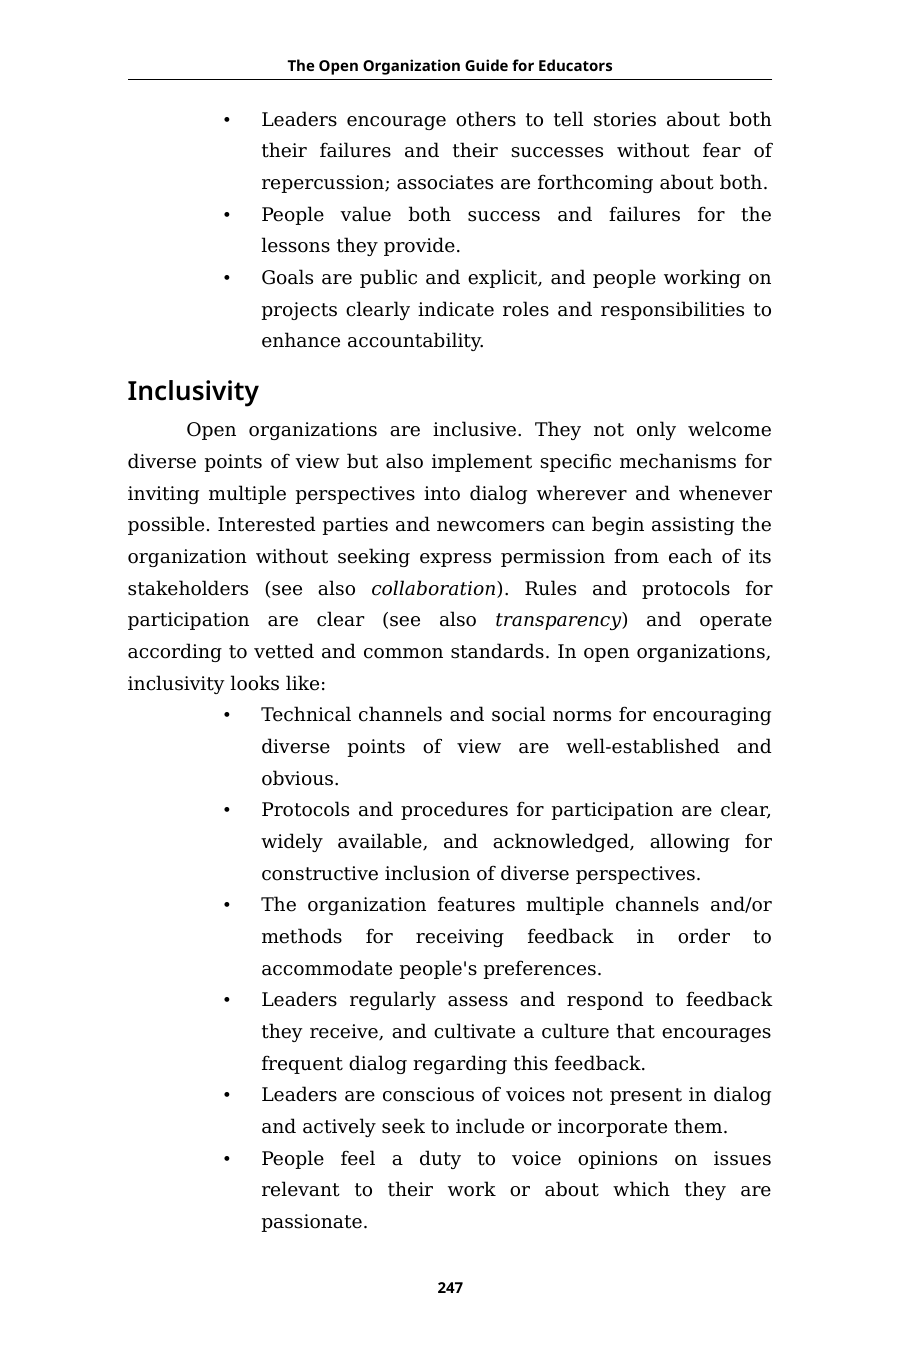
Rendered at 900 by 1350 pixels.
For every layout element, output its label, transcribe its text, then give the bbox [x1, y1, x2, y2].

text Open organizations are inclusive. They not only welcome diverse points of view but also implement specific mechanisms for inviting multiple perspectives into dialog wherever and whenever possible. Interested parties and newcomers can begin assisting the organization without seeking express permission from each of its stakeholders (see also collaboration). Rules and protocols for participation are clear (see also transparency) and operate according to vetted and common standards. In open organizations, inclusivity looks like: [127, 419, 772, 695]
subtitle Inclusivity [127, 377, 772, 407]
list Technical channels and social norms for encouraging diverse points of view are well-established and obvious. [223, 704, 772, 790]
list People feel a duty to voice opinions on issues relevant to their work or about which they are passionate. [223, 1148, 772, 1233]
list Protocols and procedures for participation are clear, widely available, and acknowledged, allowing for constructive inclusion of diverse perspectives. [223, 799, 772, 885]
list Leaders regularly assess and respond to feedback they receive, and cultivate a culture that encourages frequent dialog regarding this feedback. [223, 989, 772, 1075]
list Leaders encourage others to tell stories about both their failures and their successes without fear of repercussion; associates are forthcoming about both. [223, 109, 772, 194]
list Goals are public and explicit, and people working on projects clearly indicate roles and responsibilities to enhance accountability. [223, 267, 772, 352]
list Leaders are conscious of voices not present in dialog and actively seek to include or incorporate them. [223, 1084, 772, 1138]
list The organization features multiple channels and/or methods for receiving feedback in order to accommodate people's preferences. [223, 894, 772, 980]
list People value both success and failures for the lessons they provide. [223, 204, 772, 257]
